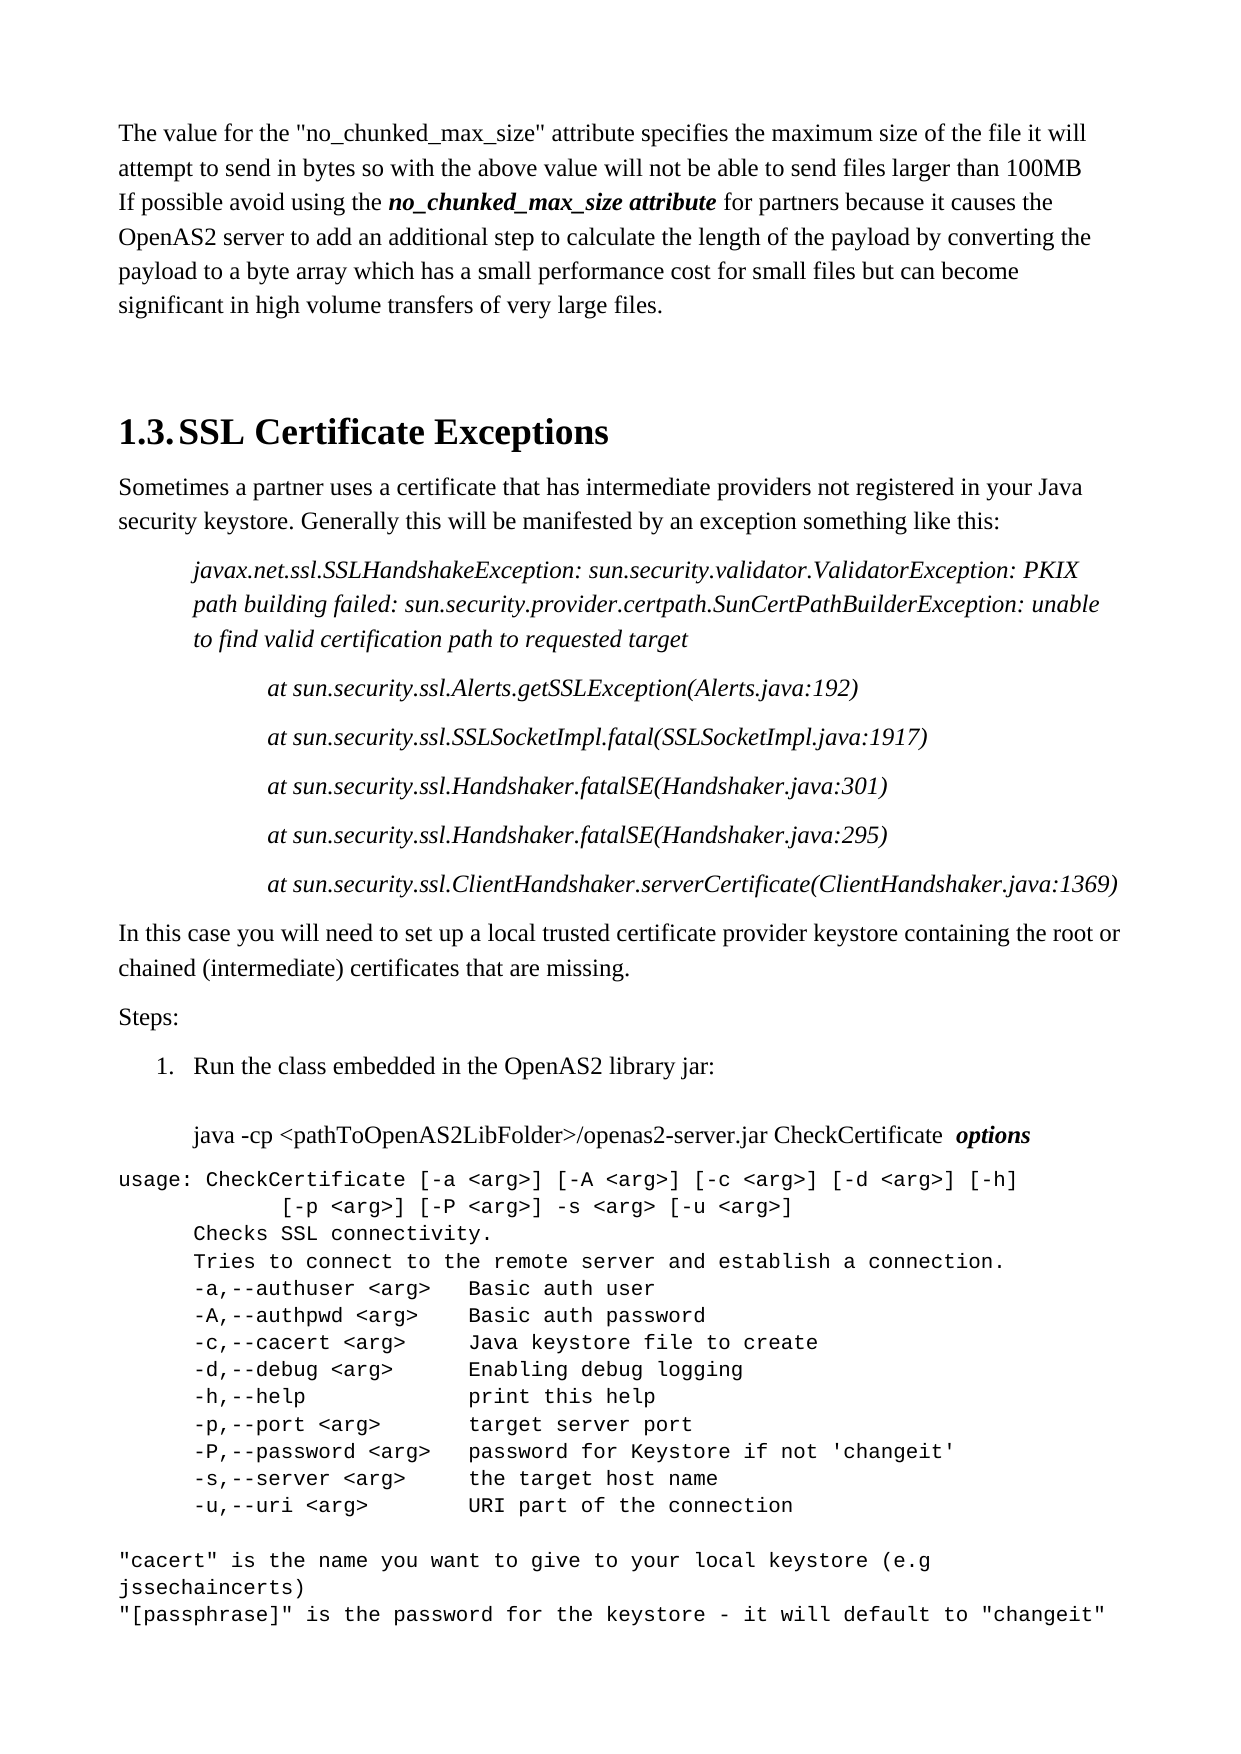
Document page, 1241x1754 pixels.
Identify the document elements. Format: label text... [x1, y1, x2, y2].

text Tries to connect to the remote server and establish a connection. [193, 1251, 1122, 1274]
list Run the class embedded in the OpenAS2 library jar: java -cp <pathToOpenAS2LibFolder>/openas2-server.jar CheckCertificate options [156, 1051, 1122, 1149]
text at sun.security.ssl.Handshaker.fatalSE(Handshaker.java:295) [193, 820, 1122, 849]
text -c,--cacert <arg> Java keystore file to create [193, 1332, 1122, 1356]
text -P,--password <arg> password for Keystore if not 'changeit' [193, 1441, 1122, 1464]
text -s,--server <arg> the target host name [193, 1468, 1122, 1492]
text -u,--uri <arg> URI part of the connection [193, 1495, 1122, 1519]
list SSL Certificate Exceptions [118, 409, 1122, 453]
text -d,--debug <arg> Enabling debug logging [193, 1359, 1122, 1383]
text "cacert" is the name you want to give to your local keystore (e.g jssechaincerts) [118, 1550, 1122, 1601]
text -a,--authuser <arg> Basic auth user [193, 1278, 1122, 1301]
text -A,--authpwd <arg> Basic auth password [193, 1305, 1122, 1329]
text at sun.security.ssl.Alerts.getSSLException(Alerts.java:192) [193, 673, 1122, 702]
text Checks SSL connectivity. [193, 1223, 1122, 1247]
text at sun.security.ssl.Handshaker.fatalSE(Handshaker.java:301) [193, 771, 1122, 800]
text In this case you will need to set up a local trusted certificate provider keystore containing the root or chained (intermediate) certificates that are missing. [118, 918, 1122, 982]
text -h,--help print this help [193, 1387, 1122, 1410]
text Sometimes a partner uses a certificate that has intermediate providers not registered in your Java security keystore. Generally this will be manifested by an exception something like this: [118, 472, 1122, 535]
text at sun.security.ssl.SSLSocketImpl.fatal(SSLSocketImpl.java:1917) [193, 722, 1122, 751]
text Steps: [118, 1002, 1122, 1031]
text javax.net.ssl.SSLHandshakeException: sun.security.validator.ValidatorException: PKIX path building failed: sun.security.provider.certpath.SunCertPathBuilderException: unable to find valid certification path to requested target [193, 555, 1122, 653]
text [-p <arg>] [-P <arg>] -s <arg> [-u <arg>] [193, 1196, 1122, 1220]
text The value for the "no_chunked_max_size" attribute specifies the maximum size of the file it will attempt to send in bytes so with the above value will not be able to send files larger than 100MB If possible avoid using the no_chunked_max_size attribute for partners because it causes the OpenAS2 server to add an additional step to calculate the length of the payload by converting the payload to a byte array which has a small performance cost for small files but can become significant in high volume transfers of very large files. [118, 118, 1122, 319]
text -p,--port <arg> target server port [193, 1414, 1122, 1437]
text usage: CheckCertificate [-a <arg>] [-A <arg>] [-c <arg>] [-d <arg>] [-h] [118, 1169, 1122, 1193]
text at sun.security.ssl.ClientHandshaker.serverCertificate(ClientHandshaker.java:1369) [193, 869, 1122, 898]
text "[passphrase]" is the password for the keystore - it will default to "changeit" [118, 1604, 1122, 1628]
